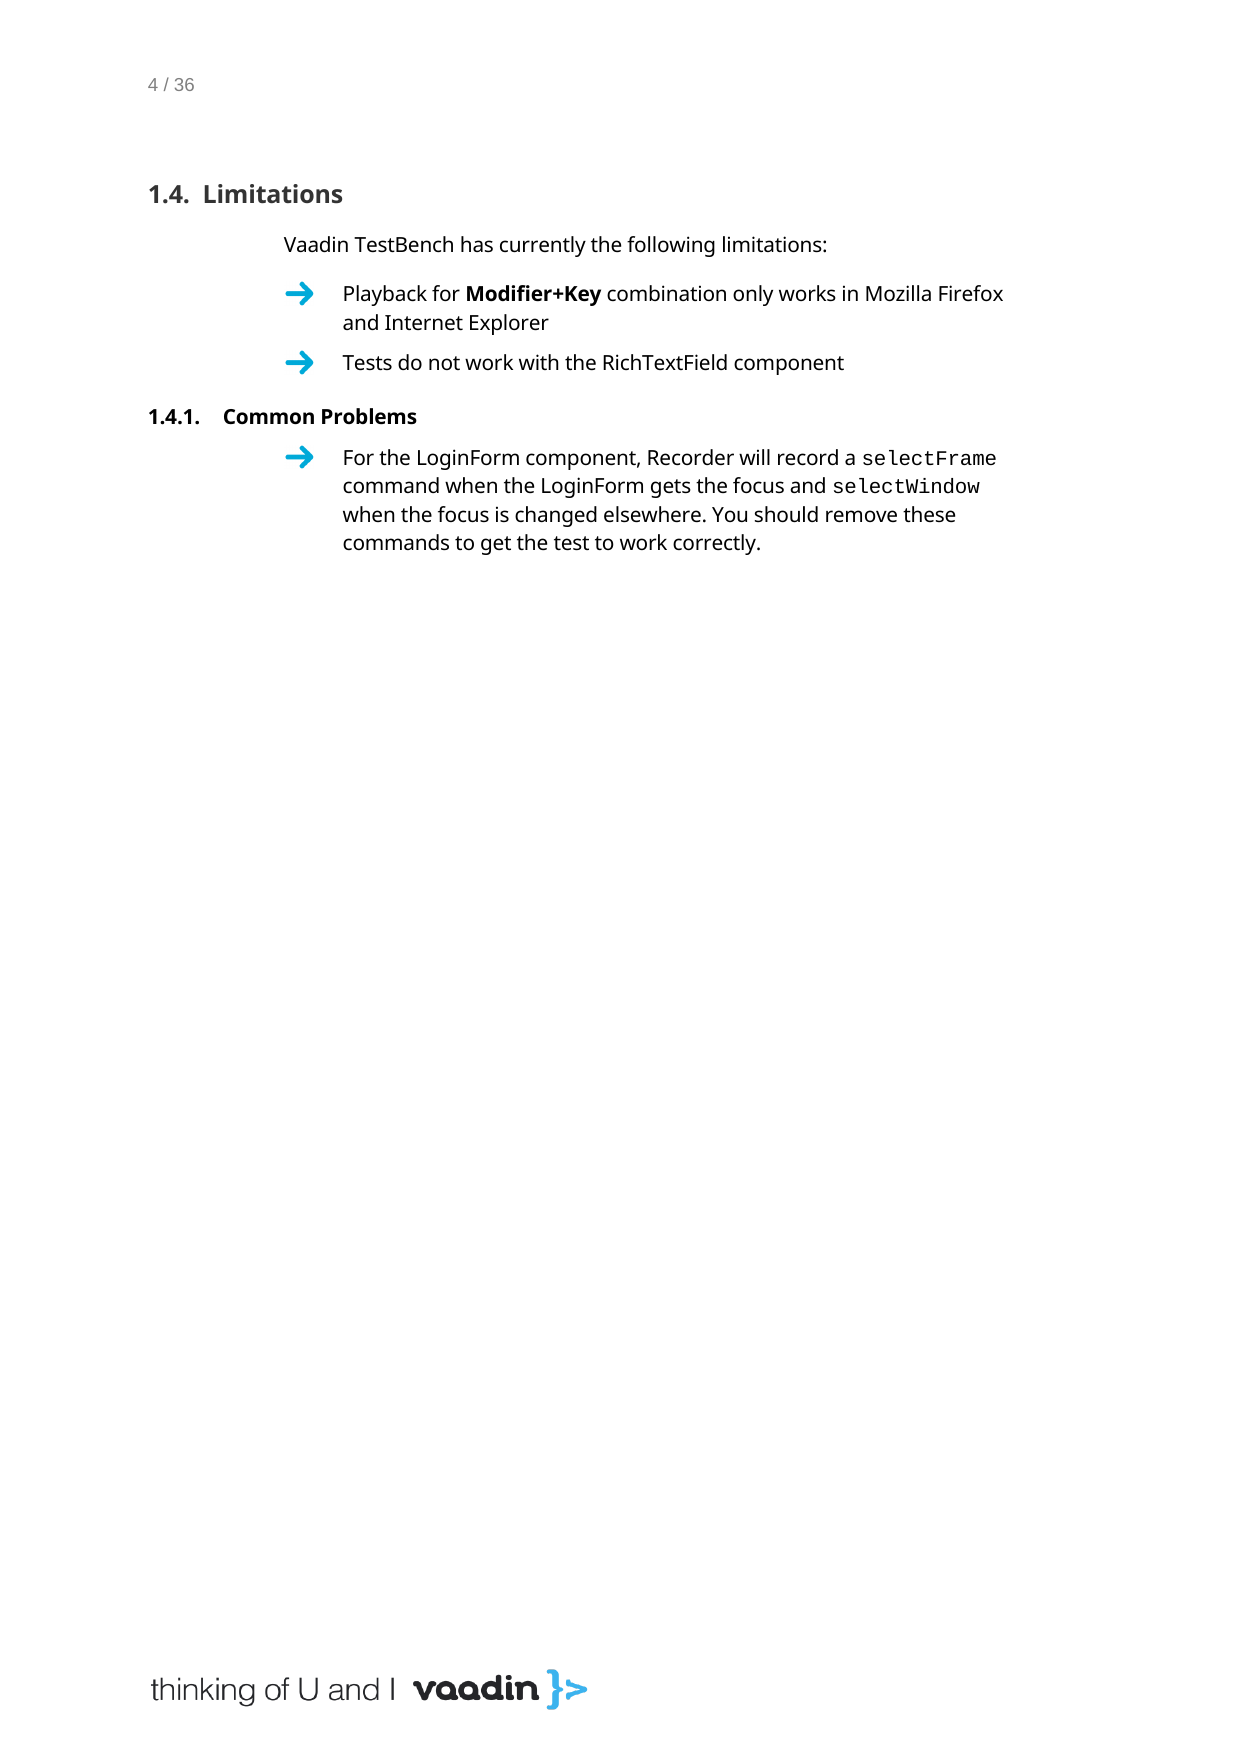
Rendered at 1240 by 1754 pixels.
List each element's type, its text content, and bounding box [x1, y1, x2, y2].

picture [150, 1665, 590, 1712]
picture [304, 365, 314, 375]
picture [284, 281, 304, 306]
subtitle Common Problems [148, 402, 1033, 430]
picture [304, 445, 314, 455]
picture [284, 350, 304, 375]
list Playback for Modifier+Key combination only works in Mozilla Firefox and Internet Explorer [283, 279, 1033, 336]
text Vaadin TestBench has currently the following limitations: [283, 230, 1033, 258]
picture [304, 281, 314, 291]
picture [304, 459, 314, 469]
list Tests do not work with the RichTextField component [283, 348, 1033, 377]
list For the LoginForm component, Recorder will record a selectFrame command when the LoginForm gets the focus and selectWindow when the focus is changed elsewhere. You should remove these commands to get the test to work correctly. [283, 443, 1033, 557]
picture [304, 350, 314, 360]
picture [284, 445, 303, 469]
subtitle Limitations [148, 177, 1033, 211]
picture [304, 296, 314, 306]
